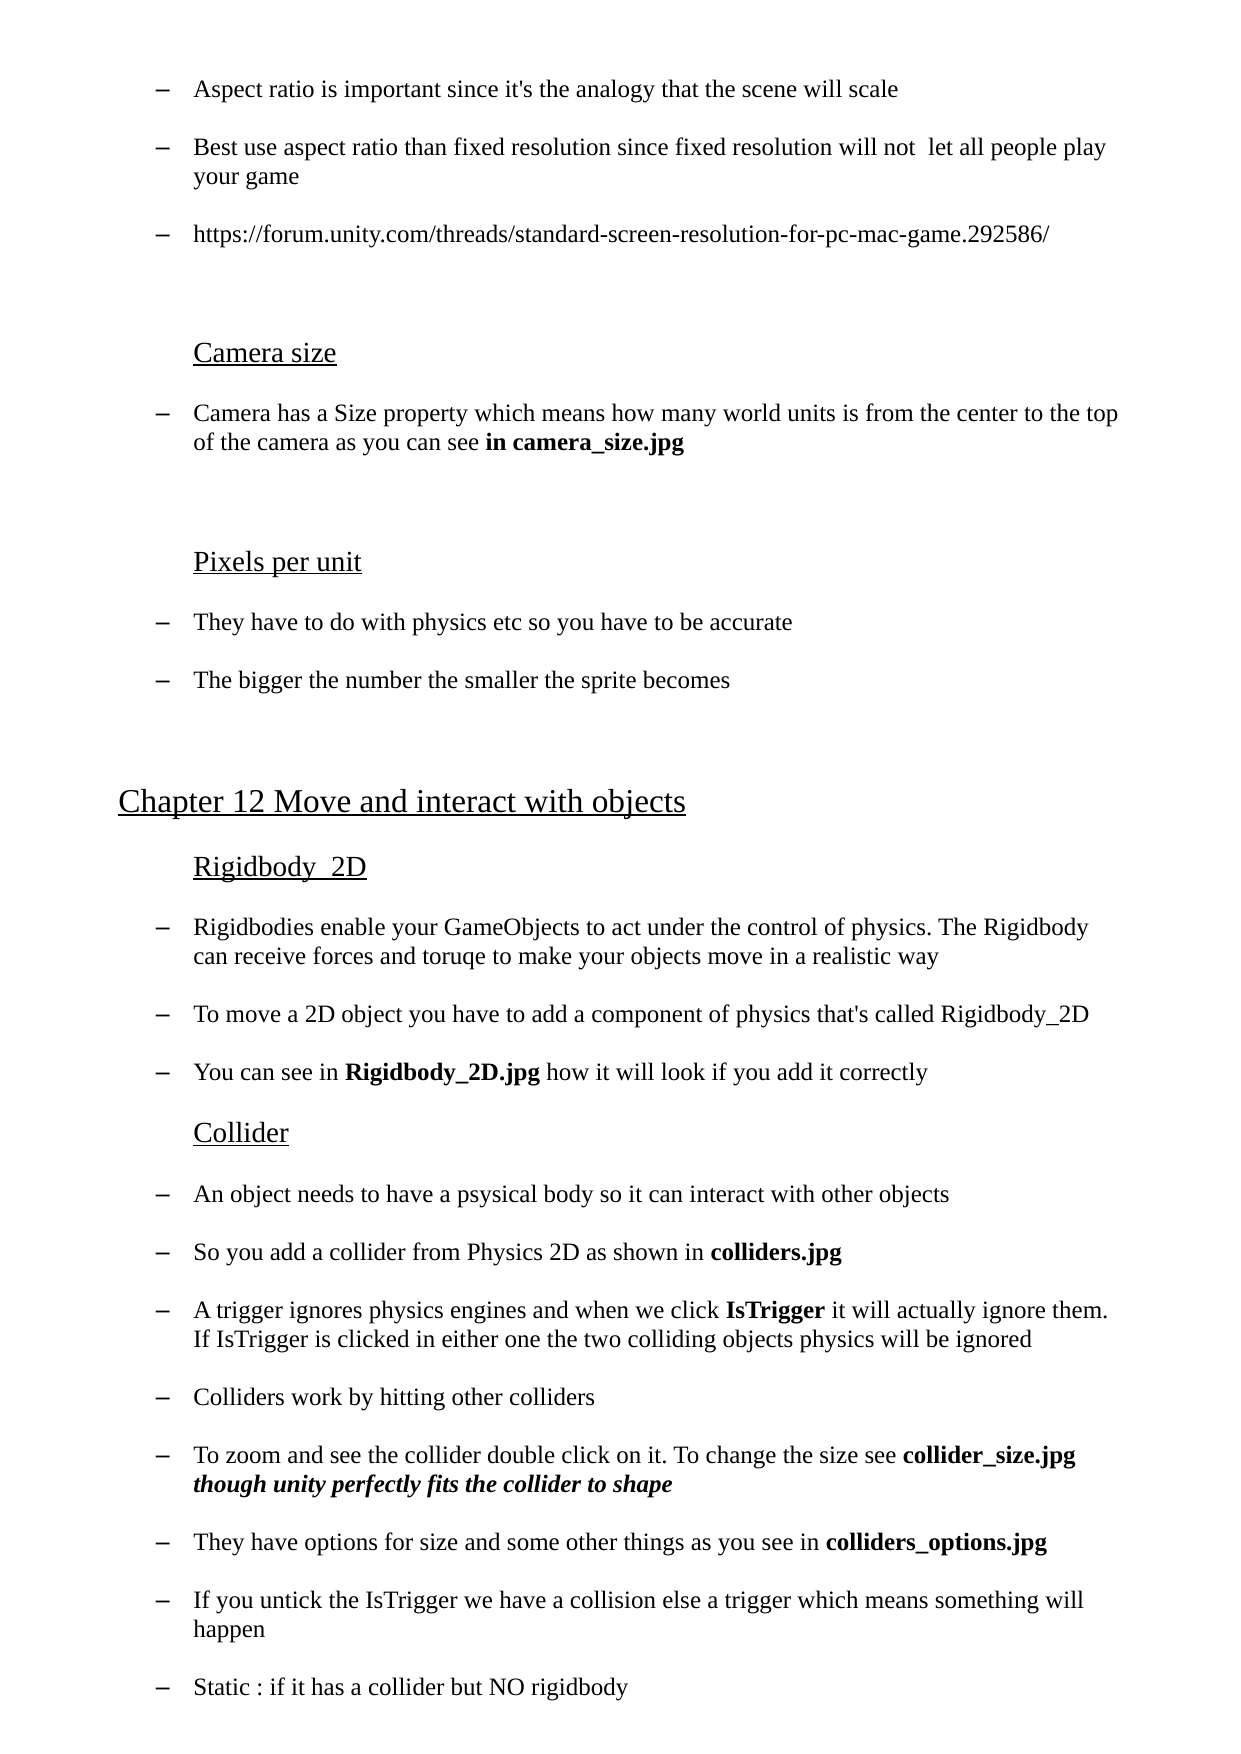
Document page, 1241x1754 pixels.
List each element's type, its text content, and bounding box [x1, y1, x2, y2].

list https://forum.unity.com/threads/standard-screen-resolution-for-pc-mac-game.292586/ [156, 219, 1122, 248]
list Static : if it has a collider but NO rigidbody [156, 1672, 1122, 1701]
list The bigger the number the smaller the sprite becomes [156, 665, 1122, 694]
list Colliders work by hitting other colliders [156, 1382, 1122, 1411]
list To move a 2D object you have to add a component of physics that's called Rigidbody_2D [156, 999, 1122, 1028]
list They have to do with physics etc so you have to be accurate [156, 607, 1122, 635]
list Rigidbodies enable your GameObjects to act under the control of physics. The Rigidbody can receive forces and toruqe to make your objects move in a realistic way [156, 912, 1122, 970]
list Pixels per unit [156, 544, 1122, 577]
list If you untick the IsTrigger we have a collision else a trigger which means something will happen [156, 1586, 1122, 1643]
list You can see in Rigidbody_2D.jpg how it will look if you add it correctly [156, 1057, 1122, 1086]
text Chapter 12 Move and interact with objects [118, 781, 1122, 820]
list Camera size [156, 335, 1122, 369]
list Best use aspect ratio than fixed resolution since fixed resolution will not let all people play your game [156, 132, 1122, 189]
list Aspect ratio is important since it's the analogy that the scene will scale [156, 74, 1122, 102]
list Camera has a Size property which means how many world units is from the center to the top of the camera as you can see in camera_size.jpg [156, 398, 1122, 456]
list Rigidbody_2D [156, 849, 1122, 883]
list So you add a collider from Physics 2D as shown in colliders.jpg [156, 1237, 1122, 1266]
list To zoom and see the collider double click on it. To change the size see collider_size.jpg though unity perfectly fits the collider to shape [156, 1440, 1122, 1498]
list An object needs to have a psysical body so it can interact with other objects [156, 1179, 1122, 1207]
list They have options for size and some other things as you see in colliders_options.jpg [156, 1527, 1122, 1556]
list Collider [156, 1116, 1122, 1149]
list A trigger ignores physics engines and when we click IsTrigger it will actually ignore them. If IsTrigger is clicked in either one the two colliding objects physics will be ignored [156, 1295, 1122, 1353]
